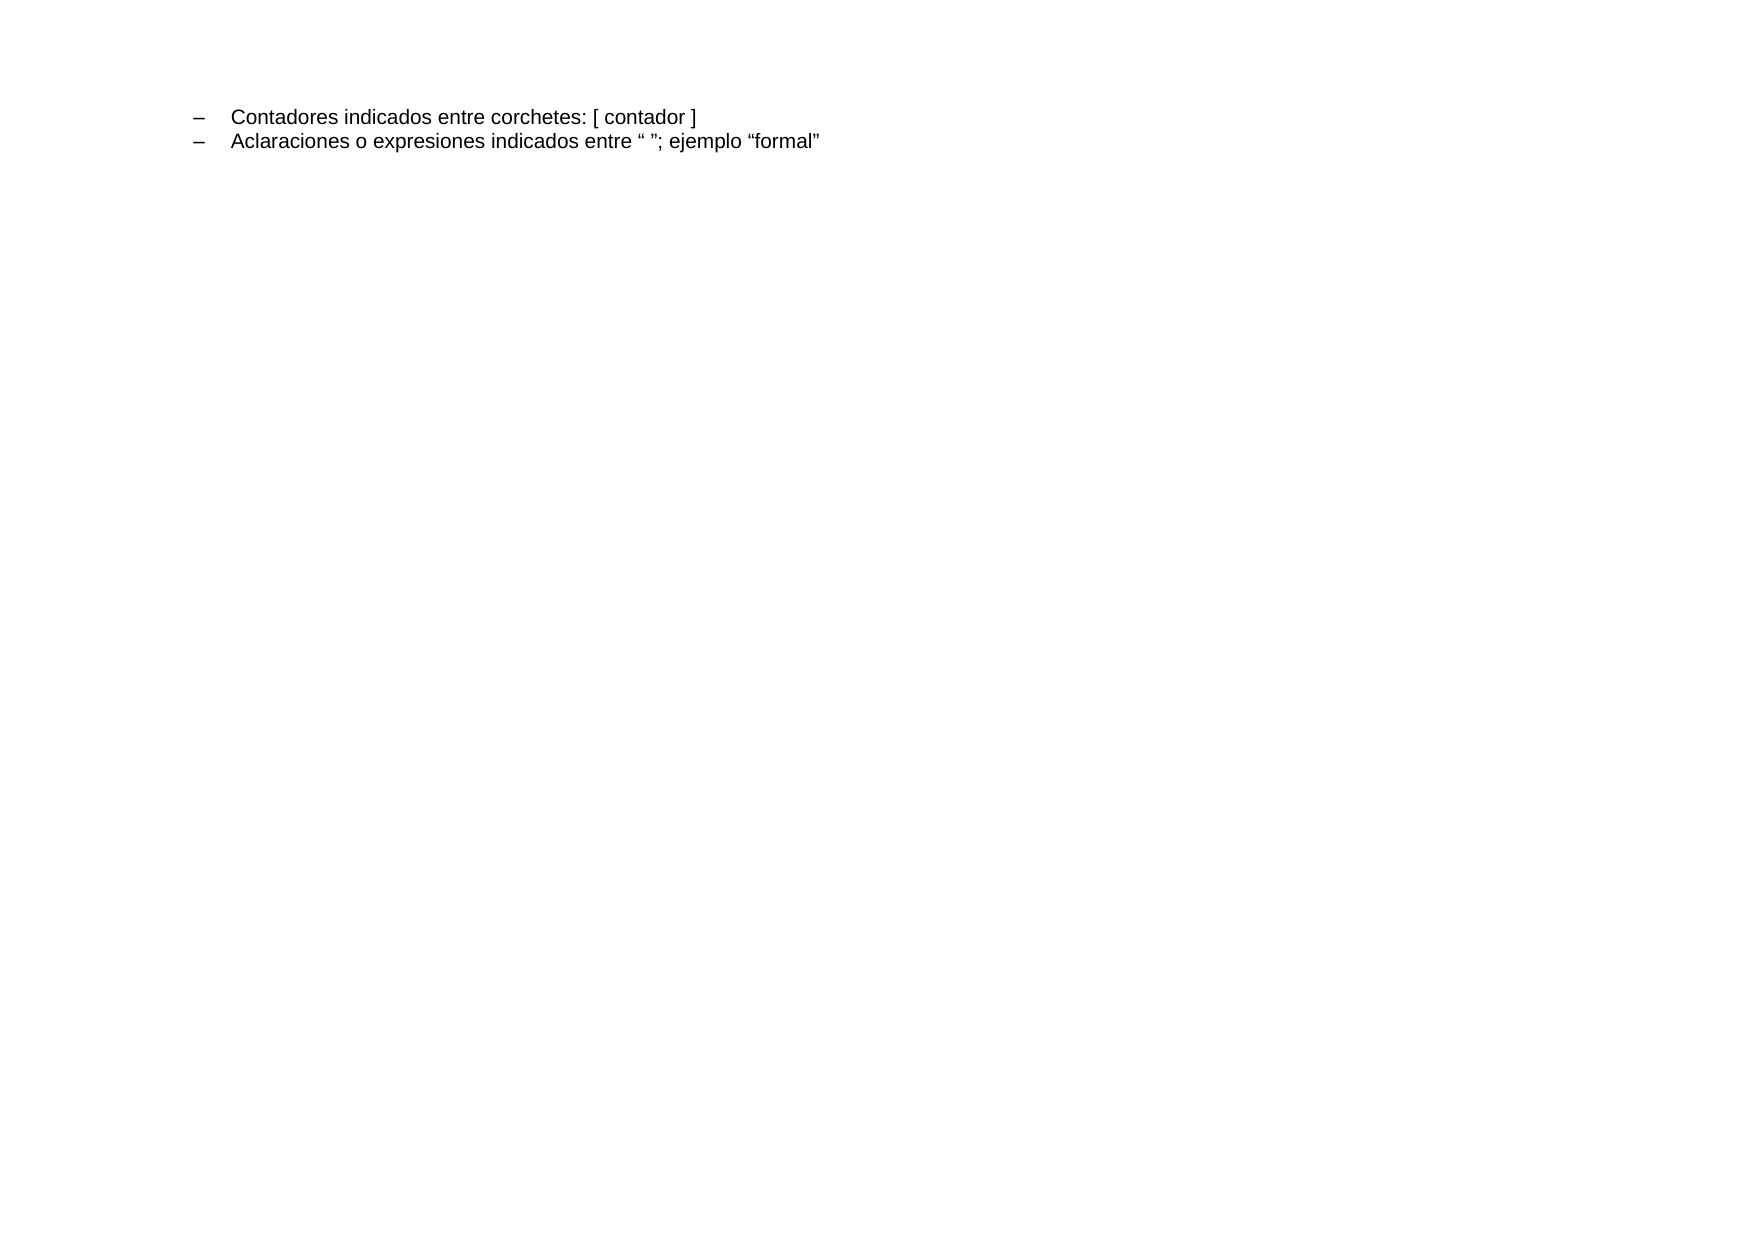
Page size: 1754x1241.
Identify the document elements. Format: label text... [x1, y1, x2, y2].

list Aclaraciones o expresiones indicados entre “ ”; ejemplo “formal” [193, 129, 877, 153]
list Contadores indicados entre corchetes: [ contador ] [193, 105, 877, 129]
